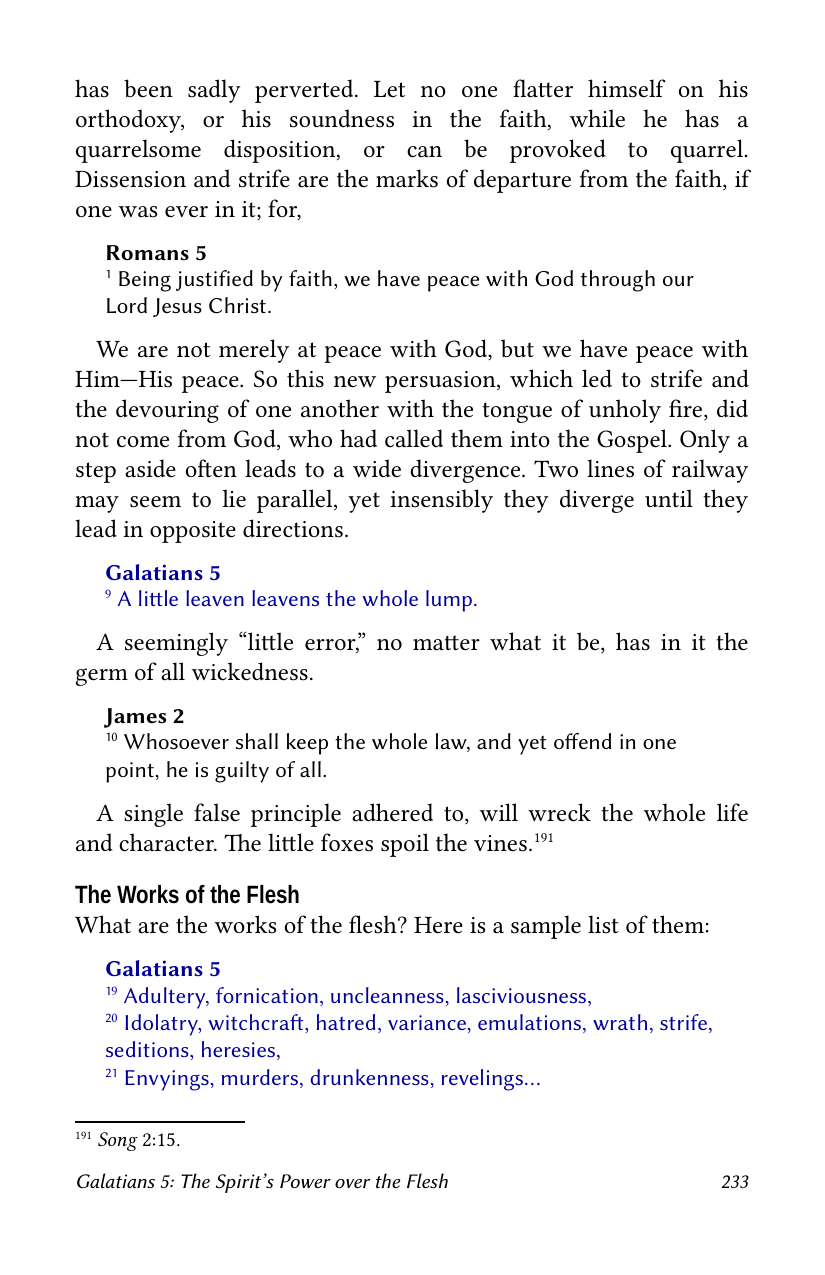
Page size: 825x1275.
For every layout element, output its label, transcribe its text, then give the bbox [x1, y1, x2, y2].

text 21 Envyings, murders, drunkenness, revelings... [105, 1065, 720, 1091]
text A seemingly “little error,” no matter what it be, has in it the germ of all wickedness. [75, 628, 750, 687]
text 20 Idolatry, witchcraft, hatred, variance, emulations, wrath, strife, seditions, heresies, [105, 1010, 720, 1063]
text We are not merely at peace with God, but we have peace with Him—His peace. So this new persuasion, which led to strife and the devouring of one another with the tongue of unholy fire, did not come from God, who had called them into the Gospel. Only a step aside often leads to a wide divergence. Two lines of railway may seem to lie parallel, yet insensibly they diverge until they lead in opposite directions. [75, 335, 750, 543]
text What are the works of the flesh? Here is a sample list of them: [75, 911, 750, 940]
text A single false principle adhered to, will wreck the whole life and character. The little foxes spoil the vines. [75, 799, 750, 857]
text 19 Adultery, fornication, uncleanness, lasciviousness, [105, 982, 720, 1009]
text has been sadly perverted. Let no one flatter himself on his orthodoxy, or his soundness in the faith, while he has a quarrelsome disposition, or can be provoked to quarrel. Dissension and strife are the marks of departure from the faith, if one was ever in it; for, [75, 75, 750, 223]
text Romans 5 [105, 239, 750, 266]
text 9 A little leaven leavens the whole lump. [105, 586, 720, 612]
text Song 2:15. [75, 1128, 750, 1152]
text Galatians 5 [105, 560, 750, 586]
text Galatians 5 [105, 956, 750, 982]
subtitle The Works of the Flesh [75, 880, 750, 908]
text 1 Being justified by faith, we have peace with God through our Lord Jesus Christ. [105, 266, 720, 319]
text 10 Whosoever shall keep the whole law, and yet offend in one point, he is guilty of all. [105, 729, 720, 783]
text James 2 [105, 703, 750, 729]
